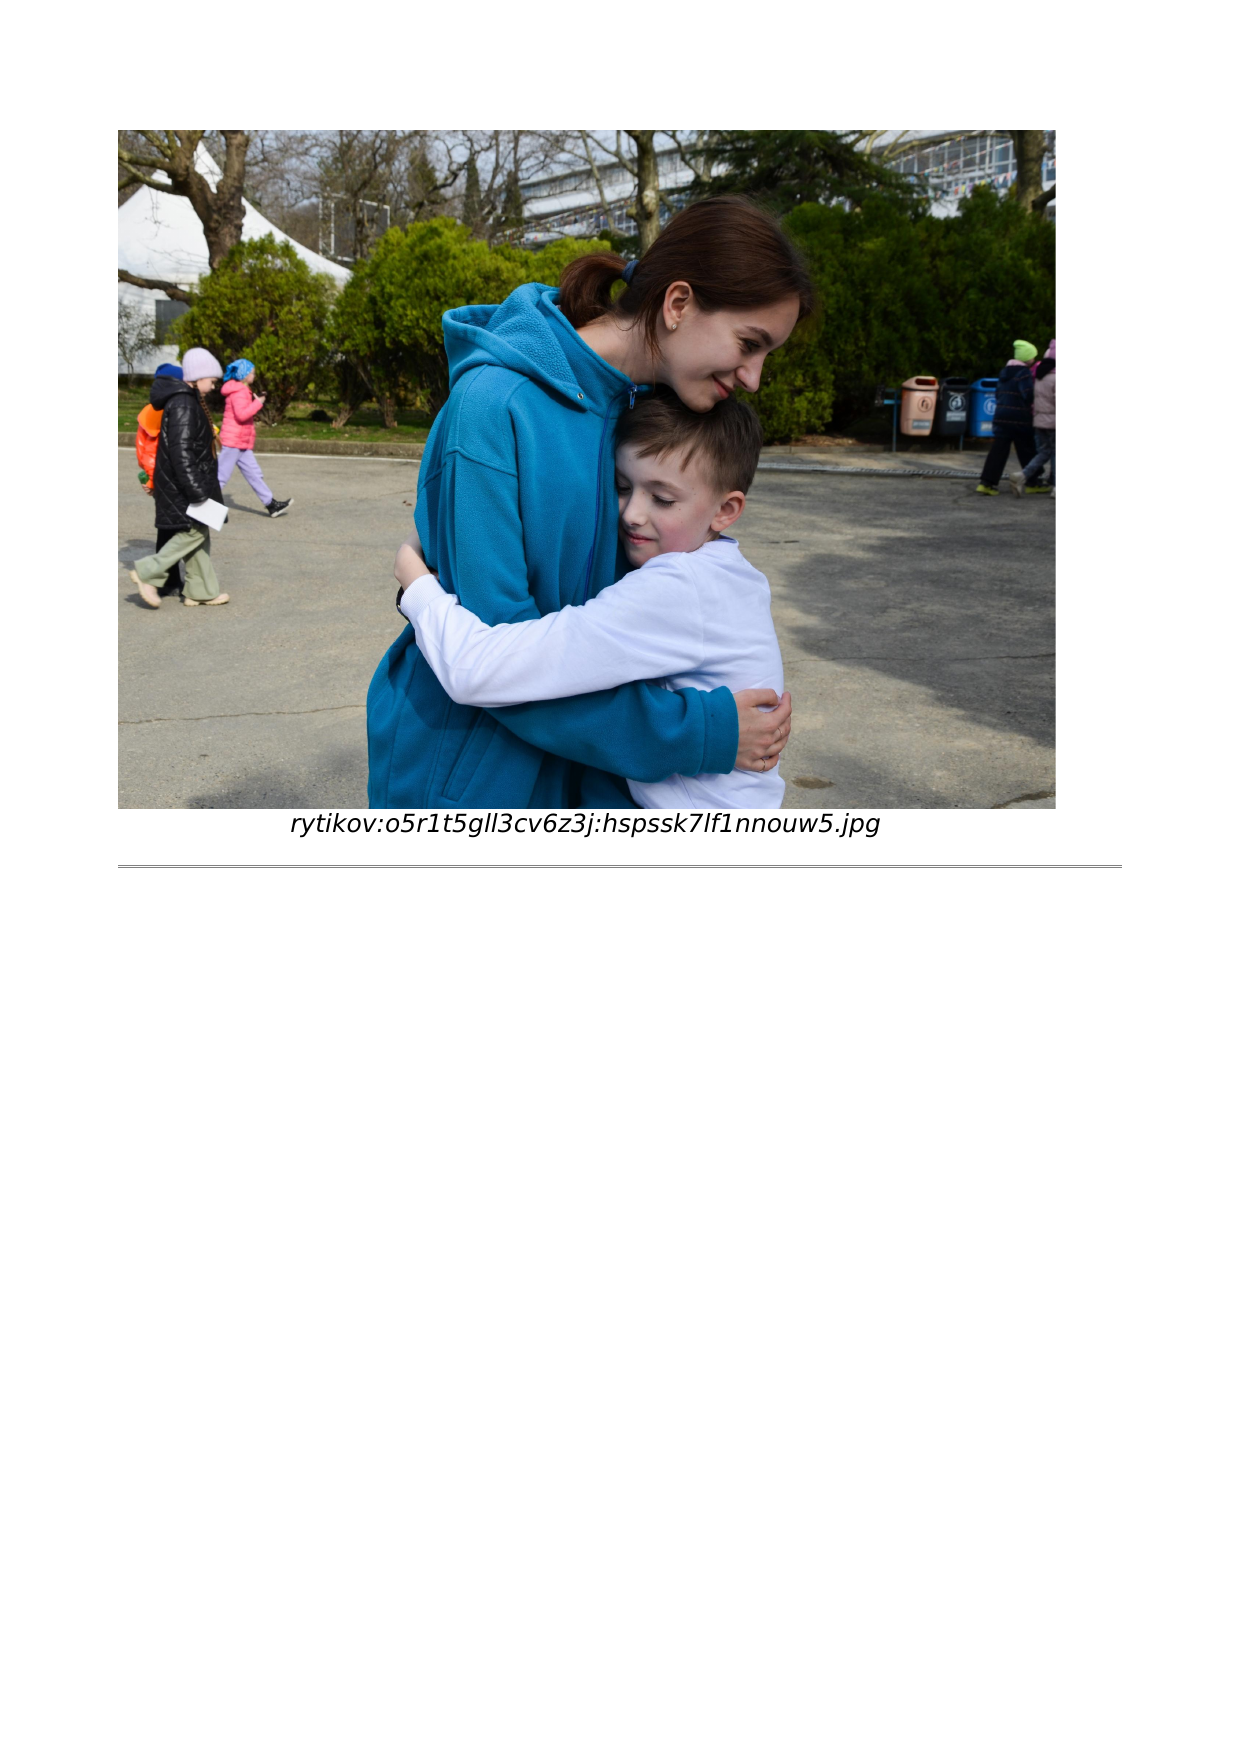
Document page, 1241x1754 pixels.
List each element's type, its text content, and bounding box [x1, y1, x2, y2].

picture [370, 694, 376, 702]
picture [372, 797, 379, 805]
picture [379, 690, 387, 696]
text rytikov:o5r1t5gll3cv6z3j:hspssk7lf1nnouw5.jpg [118, 809, 1056, 838]
picture [118, 130, 1056, 809]
